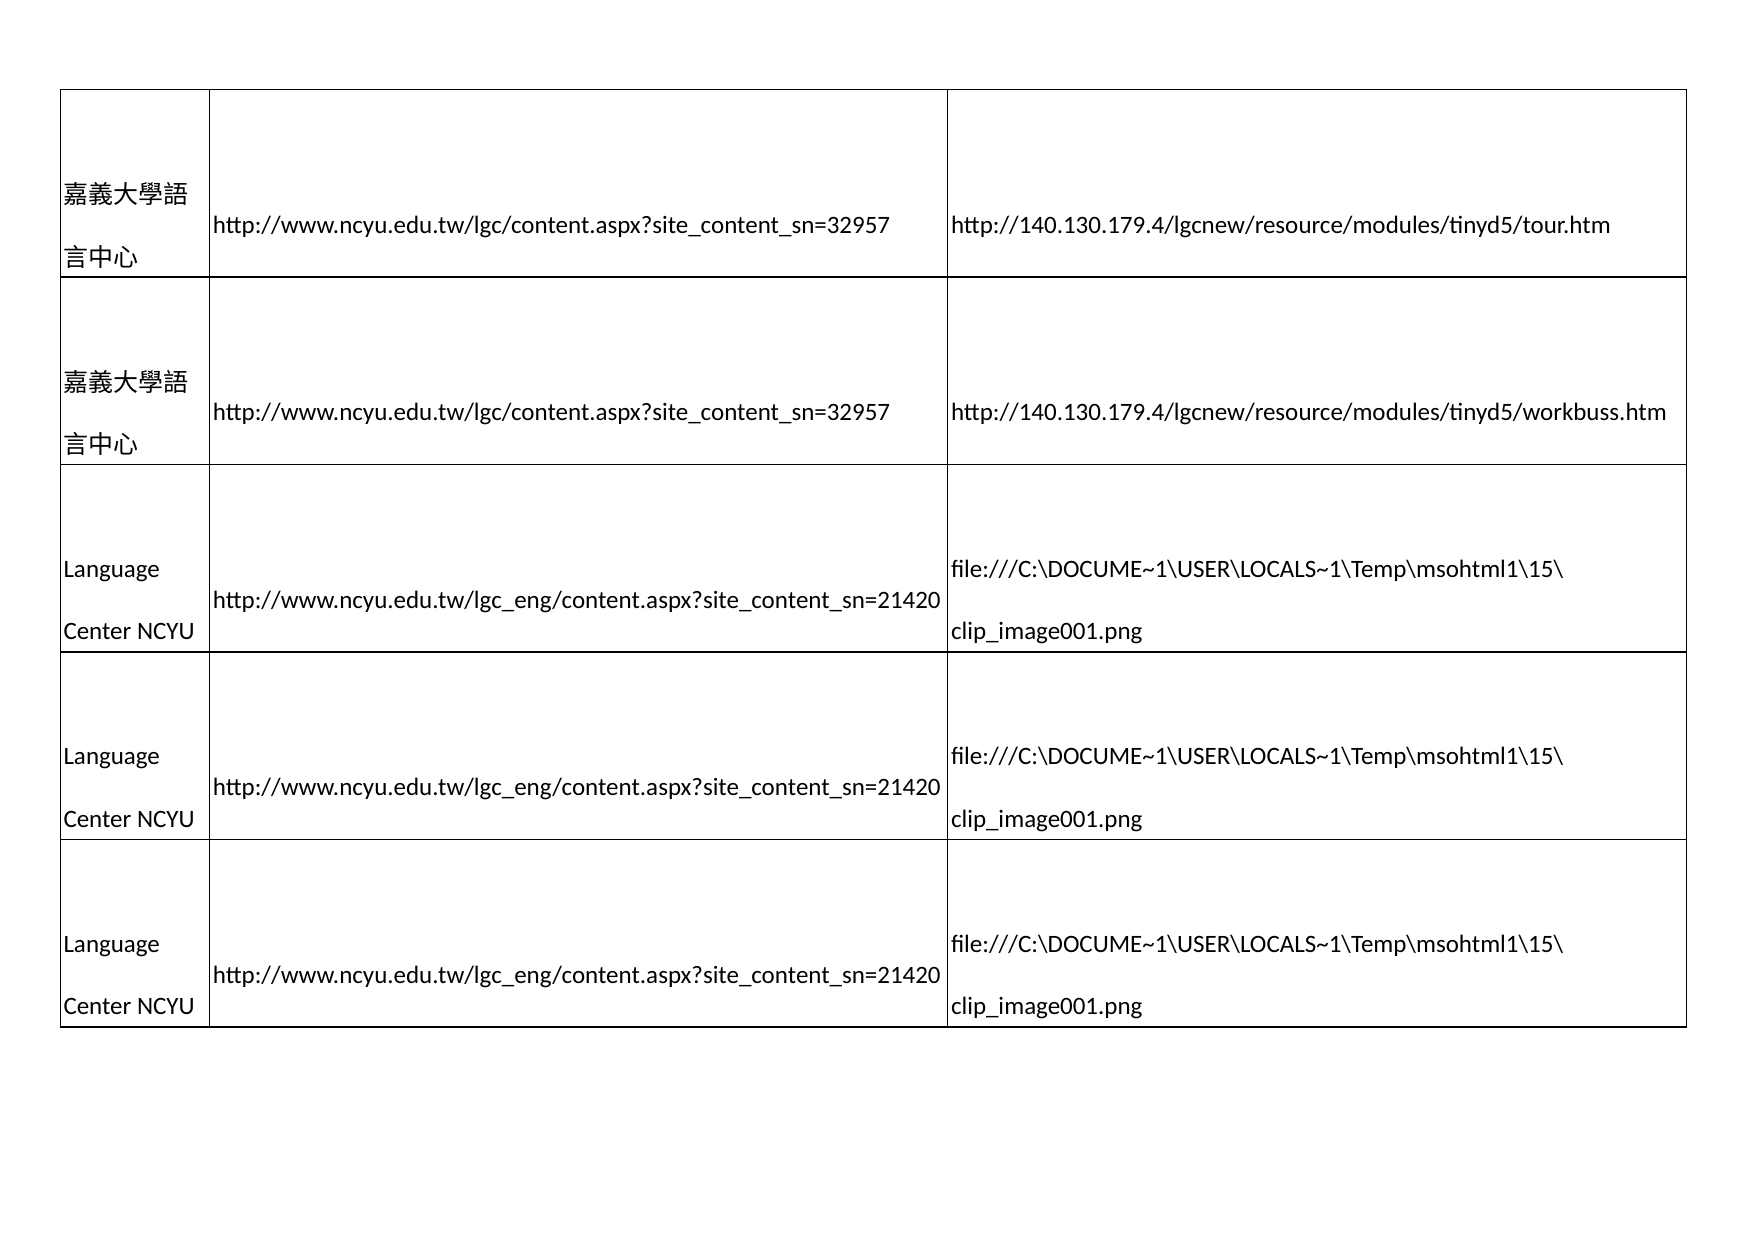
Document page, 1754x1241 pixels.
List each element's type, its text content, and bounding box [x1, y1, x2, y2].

table_cell http://www.ncyu.edu.tw/lgc/content.aspx?site_content_sn=32957 [210, 90, 947, 276]
table_cell http://140.130.179.4/lgcnew/resource/modules/tinyd5/workbuss.htm [948, 278, 1686, 464]
table_cell Language Center NCYU [61, 465, 209, 651]
table_cell http://www.ncyu.edu.tw/lgc_eng/content.aspx?site_content_sn=21420 [210, 465, 947, 651]
table_cell http://www.ncyu.edu.tw/lgc_eng/content.aspx?site_content_sn=21420 [210, 840, 947, 1026]
table_cell file:///C:\DOCUME~1\USER\LOCALS~1\Temp\msohtml1\15\clip_image001.png [948, 465, 1686, 651]
table_cell http://www.ncyu.edu.tw/lgc_eng/content.aspx?site_content_sn=21420 [210, 653, 947, 839]
table_cell http://140.130.179.4/lgcnew/resource/modules/tinyd5/tour.htm [948, 90, 1686, 276]
table_cell Language Center NCYU [61, 653, 209, 839]
table_cell Language Center NCYU [61, 840, 209, 1026]
table_cell http://www.ncyu.edu.tw/lgc/content.aspx?site_content_sn=32957 [210, 278, 947, 464]
table_cell file:///C:\DOCUME~1\USER\LOCALS~1\Temp\msohtml1\15\clip_image001.png [948, 653, 1686, 839]
table_cell 嘉義大學語言中心 [61, 90, 209, 276]
table_cell 嘉義大學語言中心 [61, 278, 209, 464]
table_cell file:///C:\DOCUME~1\USER\LOCALS~1\Temp\msohtml1\15\clip_image001.png [948, 840, 1686, 1026]
